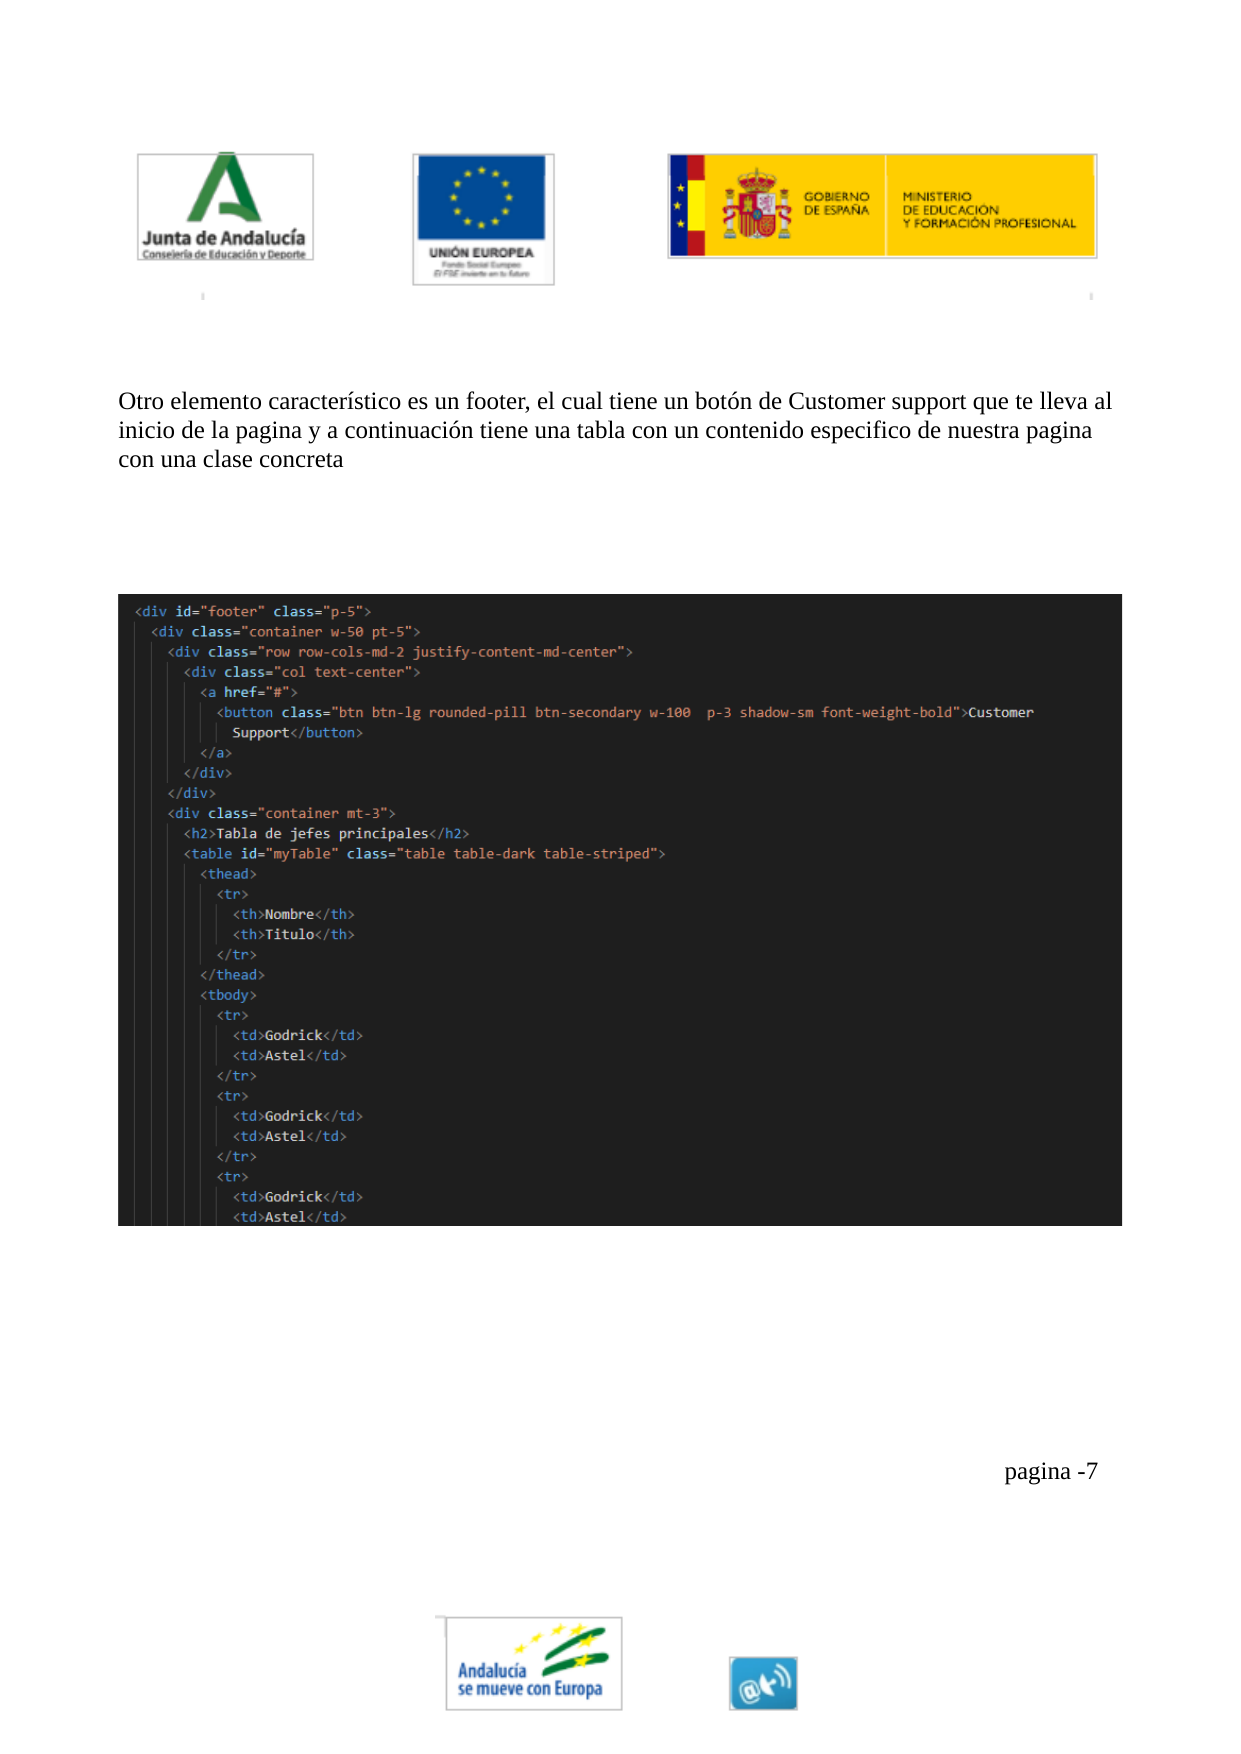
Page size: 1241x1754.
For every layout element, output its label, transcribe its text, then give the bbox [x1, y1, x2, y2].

picture [128, 146, 1112, 300]
picture [435, 1607, 806, 1722]
text pagina -7 [118, 1456, 1122, 1485]
text Otro elemento característico es un footer, el cual tiene un botón de Customer support que te lleva al inicio de la pagina y a continuación tiene una tabla con un contenido especifico de nuestra pagina con una clase concreta [118, 386, 1122, 472]
picture [118, 594, 1123, 1226]
